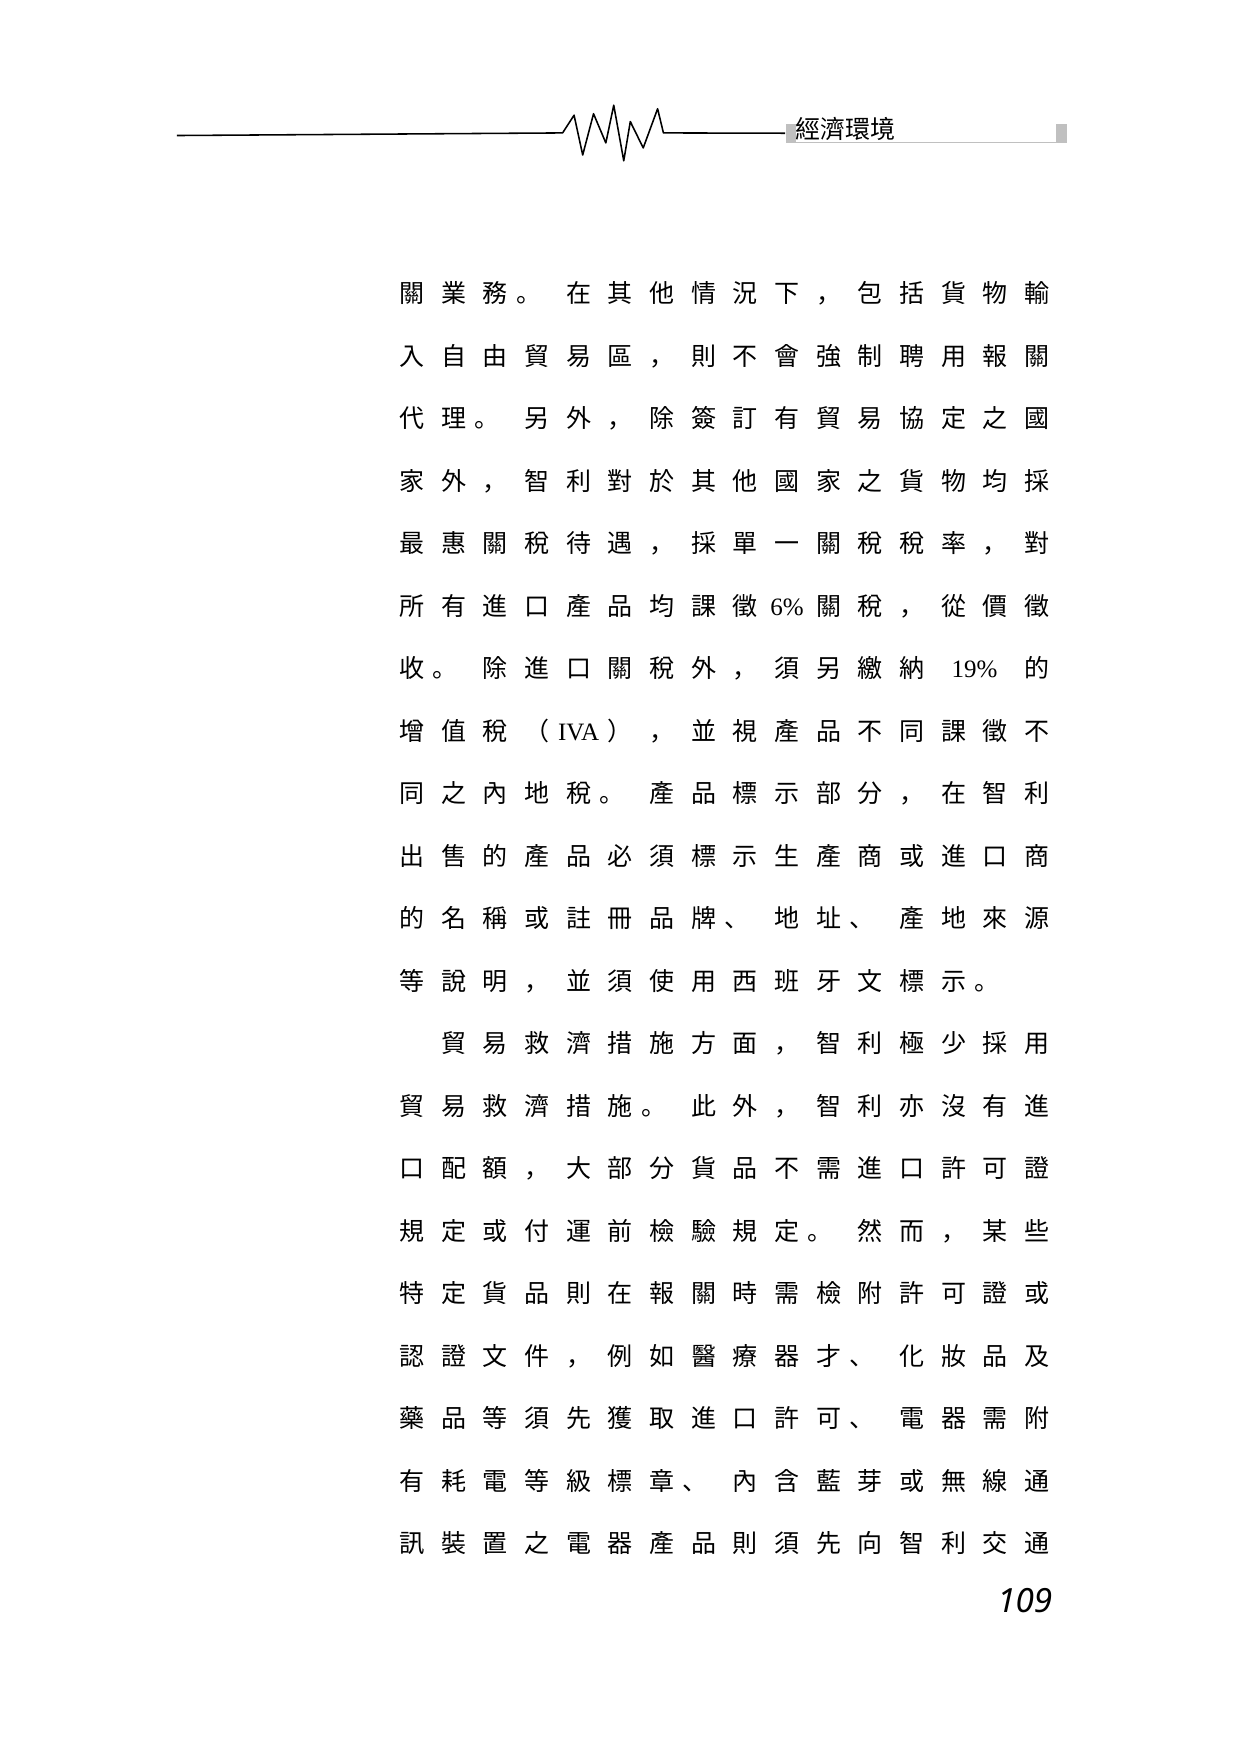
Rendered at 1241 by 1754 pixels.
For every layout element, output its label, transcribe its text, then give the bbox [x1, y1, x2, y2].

subtitle 貿易救濟措施方面，智利極少採用貿易救濟措施。此外，智利亦沒有進口配額，大部分貨品不需進口許可證規定或付運前檢驗規定。然而，某些特定貨品則在報關時需檢附許可證或認證文件，例如醫療器才、化妝品及藥品等須先獲取進口許可、電器需附有耗電等級標章、內含藍芽或無線通訊裝置之電器產品則須先向智利交通 [367, 1000, 1058, 1563]
subtitle 關業務。在其他情況下，包括貨物輸入自由貿易區，則不會強制聘用報關代理。另外，除簽訂有貿易協定之國家外，智利對於其他國家之貨物均採最惠關稅待遇，採單一關稅稅率，對所有進口產品均課徵6%關稅，從價徵收。除進口關稅外，須另繳納19%的增值稅（IVA），並視產品不同課徵不同之內地稅。產品標示部分，在智利出售的產品必須標示生產商或進口商的名稱或註冊品牌、地址、產地來源等說明，並須使用西班牙文標示。 [367, 250, 1058, 1000]
